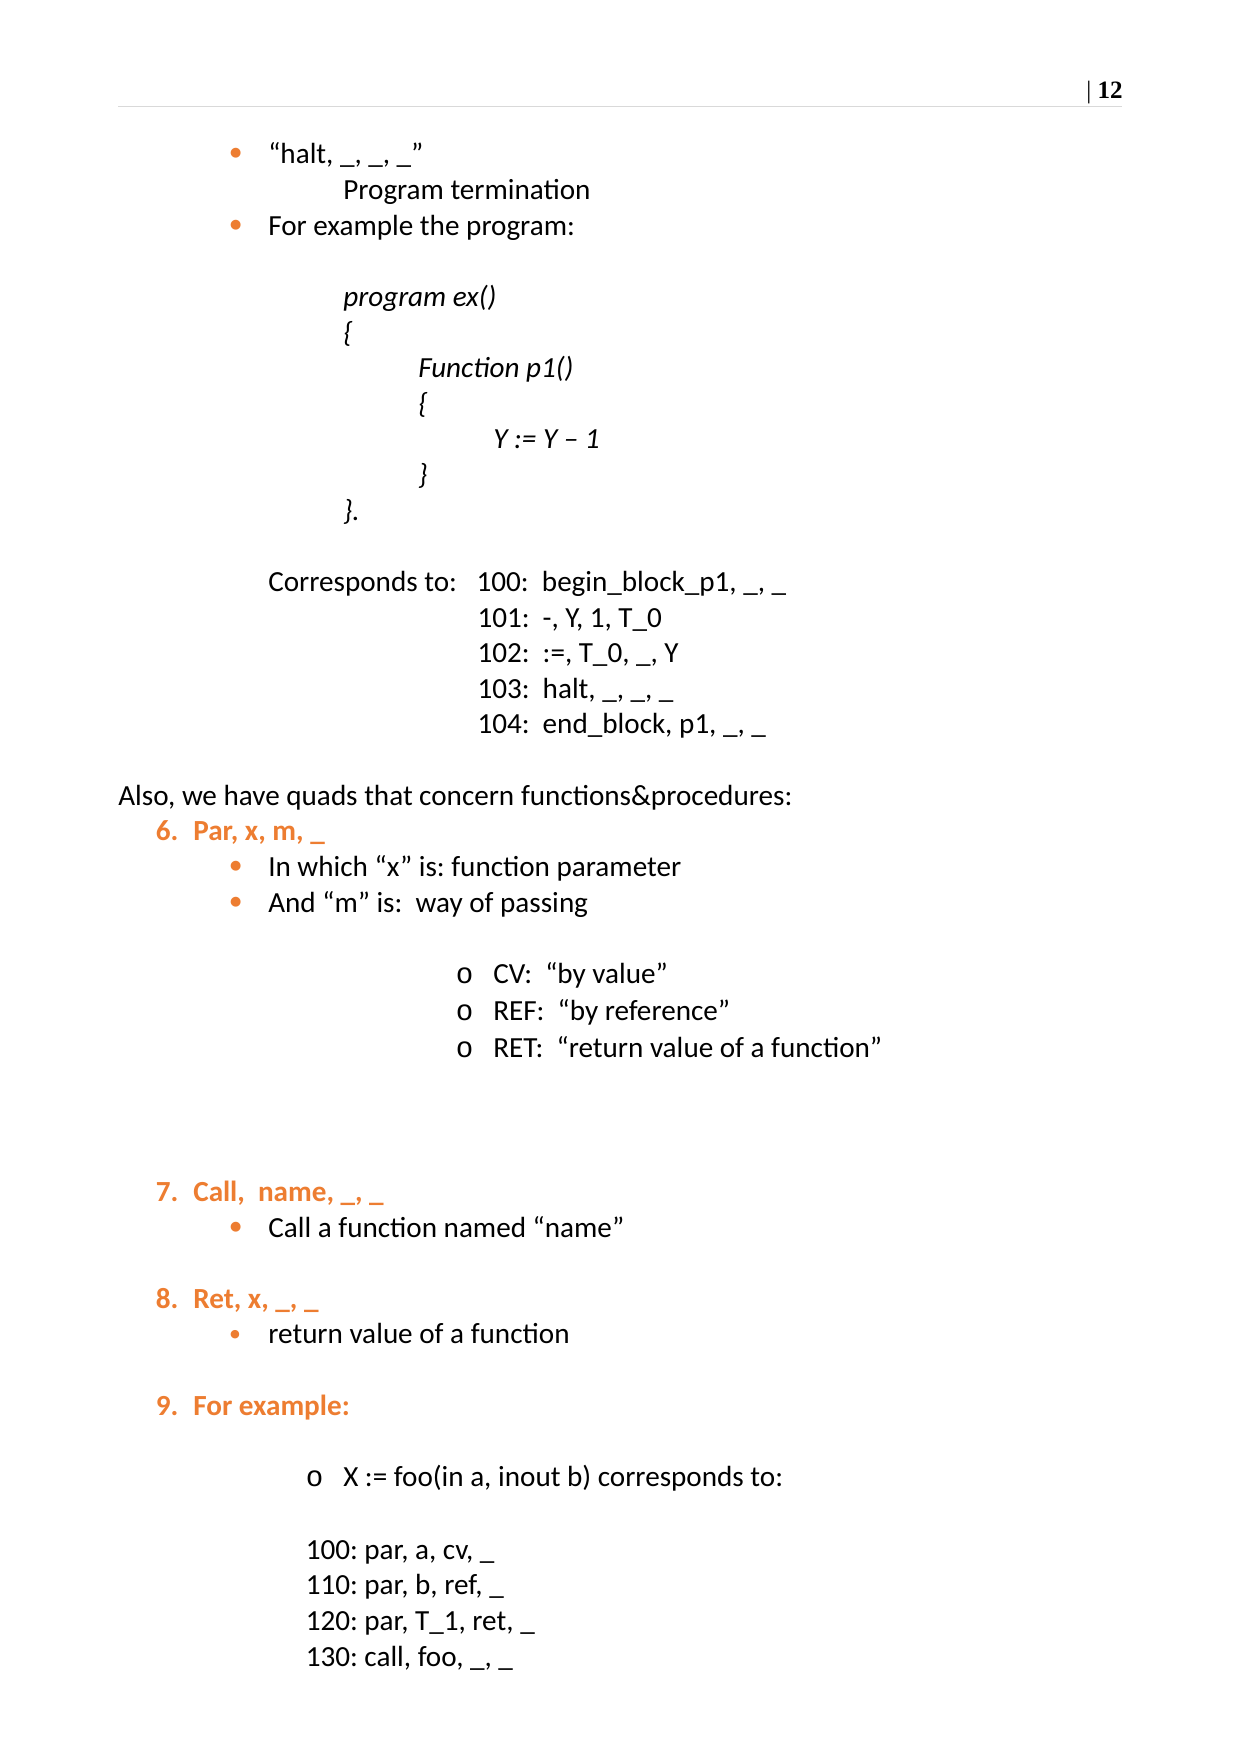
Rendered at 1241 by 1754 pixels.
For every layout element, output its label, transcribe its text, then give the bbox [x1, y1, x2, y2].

list REF: “by reference” [456, 992, 1122, 1029]
list In which “x” is: function parameter [231, 848, 1122, 884]
text Program termination [343, 171, 1122, 207]
text Corresponds to: 100: begin_block_p1, _, _ [118, 563, 1122, 599]
list And “m” is: way of passing [231, 884, 1122, 919]
list For example: [156, 1387, 1122, 1422]
text 120: par, T_1, ret, _ [268, 1602, 1122, 1638]
text 103: halt, _, _, _ [118, 670, 1122, 706]
text Y := Y – 1 [268, 421, 1122, 456]
list “halt, _, _, _” [231, 136, 1122, 171]
list Call, name, _, _ [156, 1173, 1122, 1209]
list X := foo(in a, inout b) corresponds to: [306, 1458, 1122, 1495]
text { [268, 385, 1122, 421]
list Ret, x, _, _ [156, 1280, 1122, 1316]
list Call a function named “name” [231, 1209, 1122, 1244]
text 101: -, Y, 1, T_0 [118, 599, 1122, 634]
list RET: “return value of a function” [456, 1029, 1122, 1066]
text 130: call, foo, _, _ [268, 1638, 1122, 1673]
list For example the program: [231, 207, 1122, 242]
text Function p1() [268, 349, 1122, 385]
text program ex() [268, 278, 1122, 314]
text 102: :=, T_0, _, Y [118, 634, 1122, 670]
text } [118, 456, 1122, 492]
list Par, x, m, _ [156, 812, 1122, 848]
text 100: par, a, cv, _ [268, 1531, 1122, 1566]
text Also, we have quads that concern functions&procedures: [118, 777, 1122, 812]
list CV: “by value” [456, 955, 1122, 992]
list return value of a function [231, 1316, 1122, 1351]
text }. [118, 492, 1122, 527]
text 110: par, b, ref, _ [268, 1566, 1122, 1602]
text 104: end_block, p1, _, _ [118, 706, 1122, 741]
text { [268, 314, 1122, 349]
